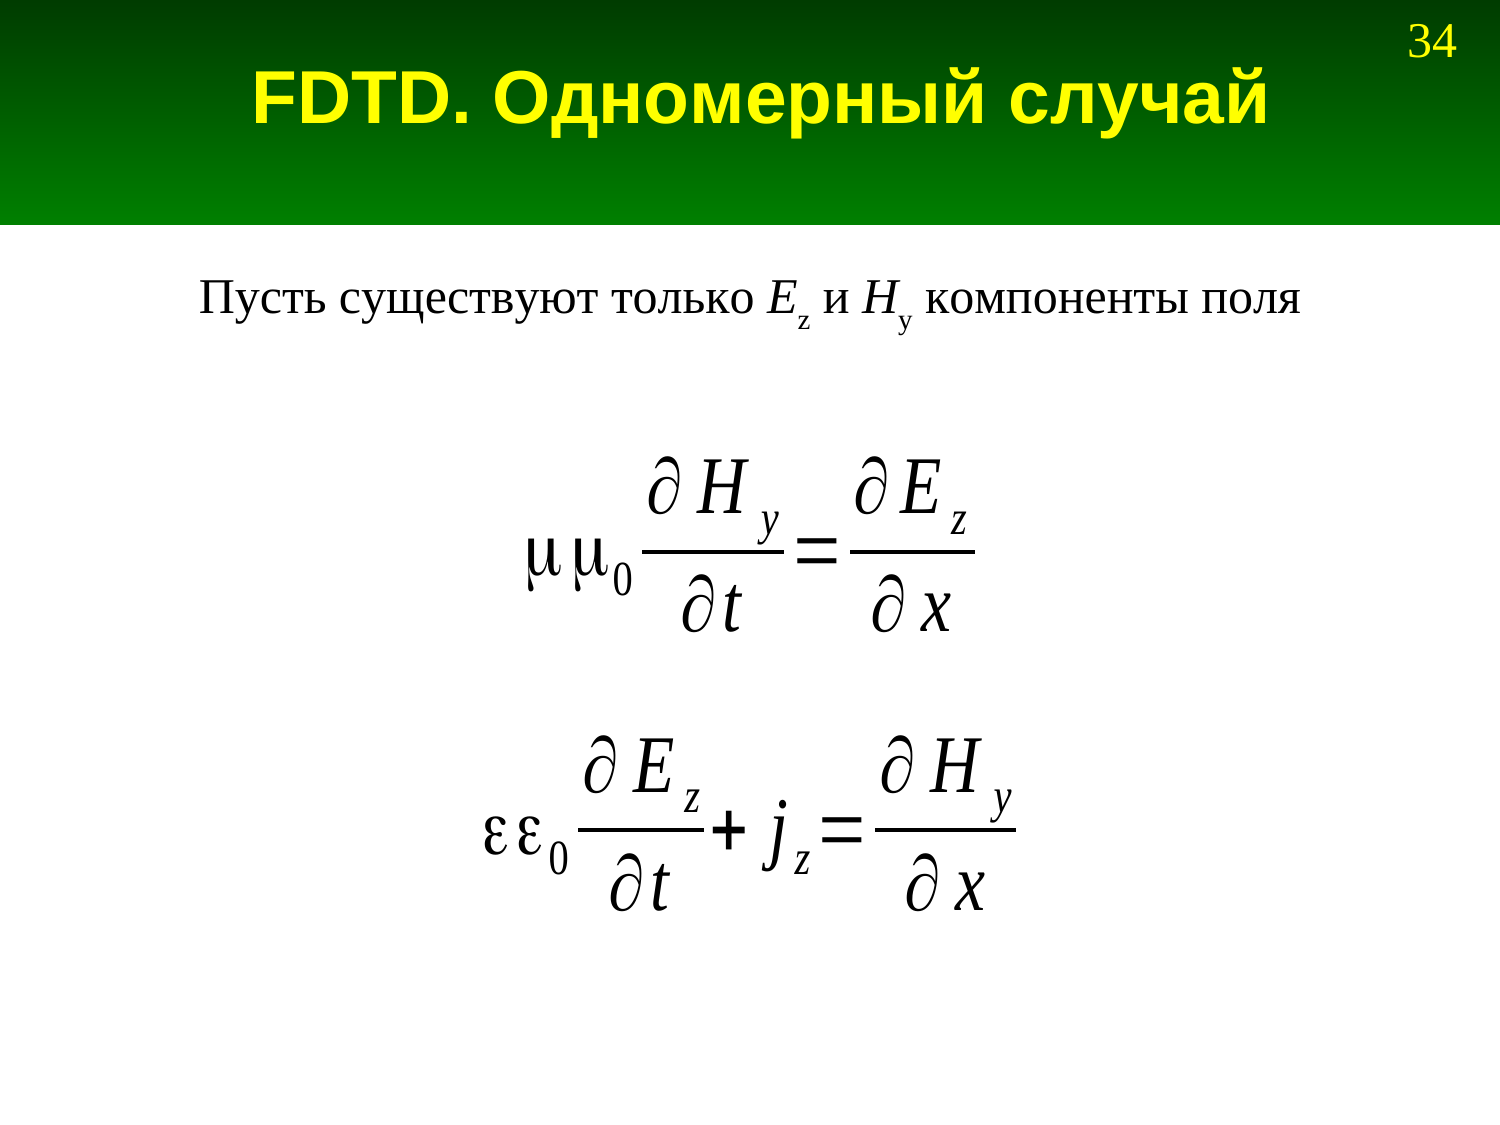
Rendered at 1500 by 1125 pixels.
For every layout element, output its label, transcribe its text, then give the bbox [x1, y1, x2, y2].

text_box Пусть существуют только Ez и Hy компоненты поля [183, 255, 1317, 350]
title FDTD. Одномерный случай [123, 0, 1399, 188]
chart [507, 441, 993, 648]
chart [464, 720, 1036, 927]
